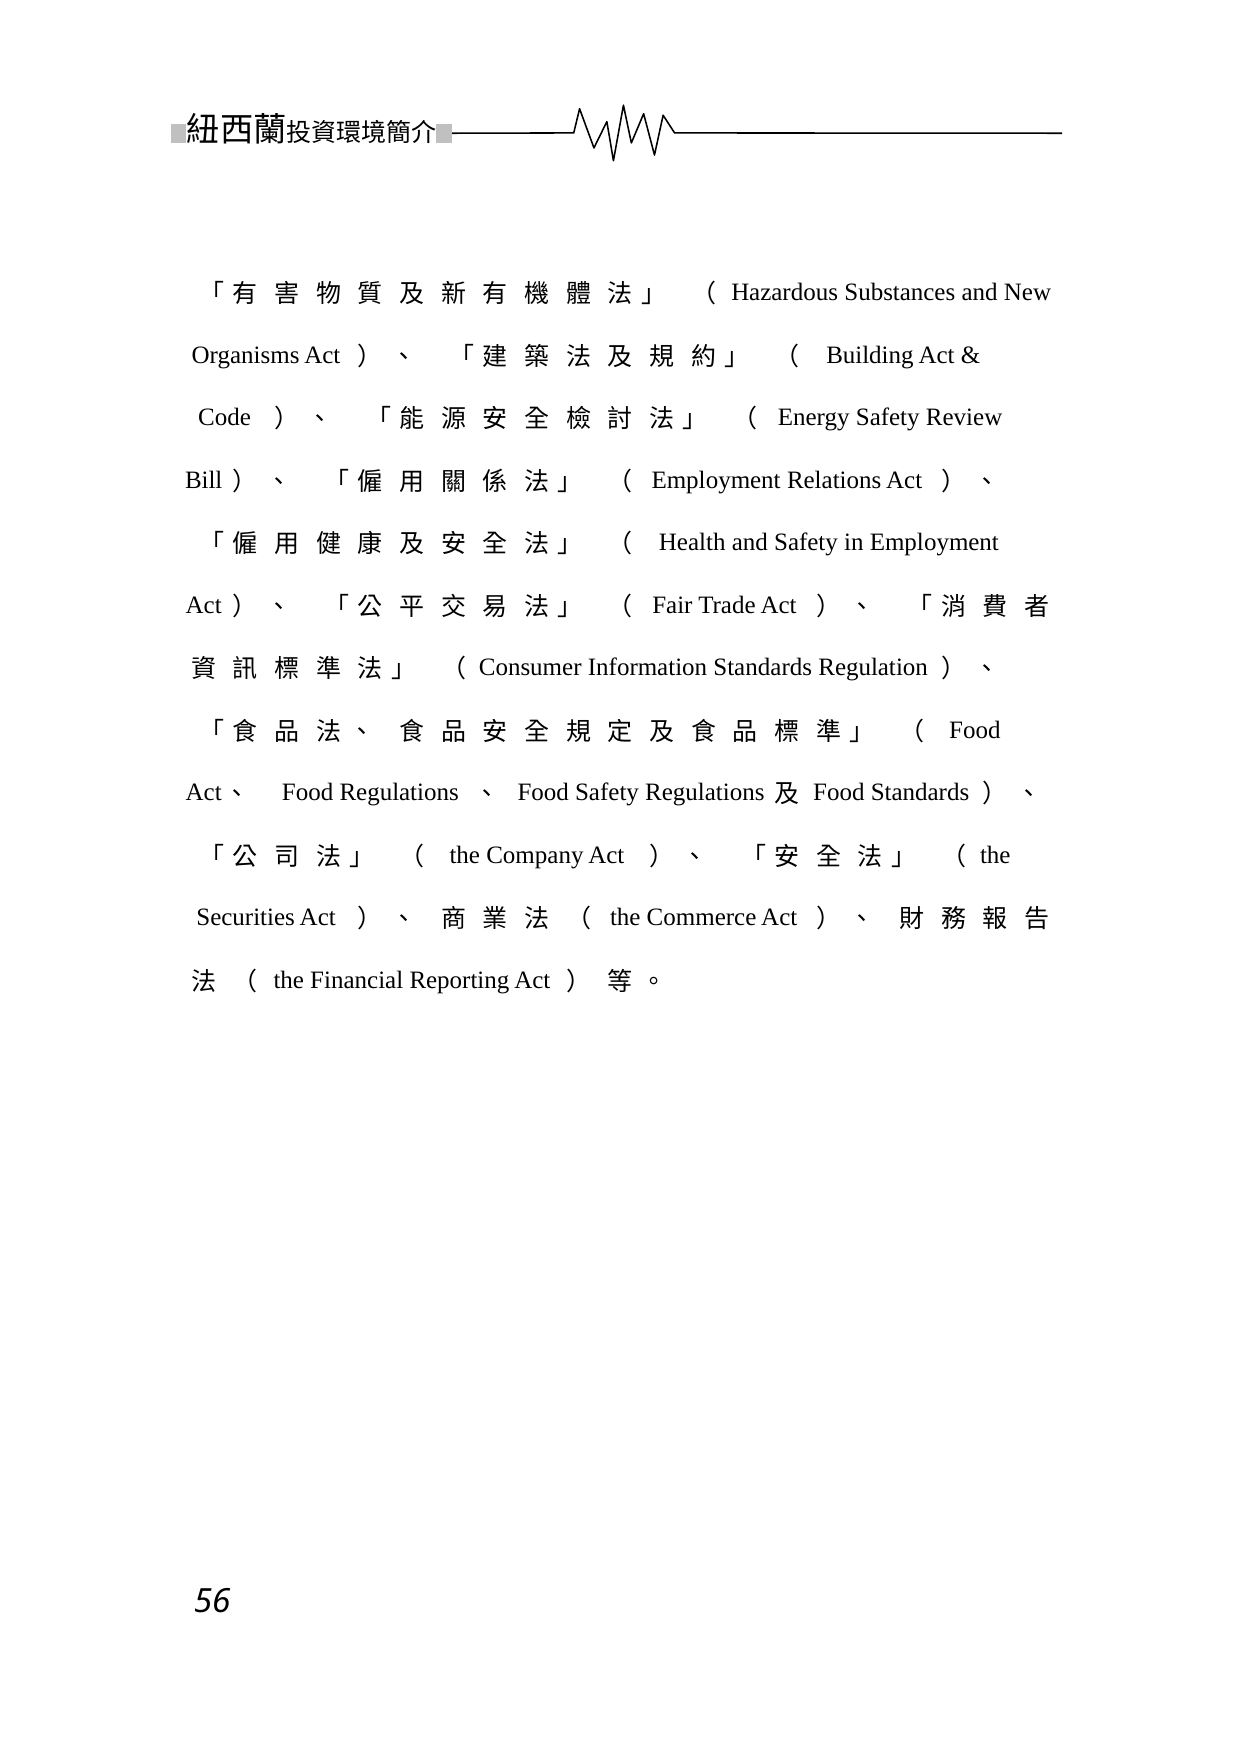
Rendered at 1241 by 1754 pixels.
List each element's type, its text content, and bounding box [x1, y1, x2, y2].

text 「有害物質及新有機體法」（Hazardous Substances and New Organisms Act）、「建築法及規約」（Building Act & Code）、「能源安全檢討法」（Energy Safety Review Bill）、「僱用關係法」（Employment Relations Act）、「僱用健康及安全法」（Health and Safety in Employment Act）、「公平交易法」（Fair Trade Act）、「消費者資訊標準法」（Consumer Information Standards Regulation）、「食品法、食品安全規定及食品標準」（Food Act、Food Regulations、Food Safety Regulations及Food Standards）、「公司法」（the Company Act）、「安全法」（the Securities Act）、商業法（the Commerce Act）、財務報告法（the Financial Reporting Act）等。 [183, 250, 1058, 1000]
